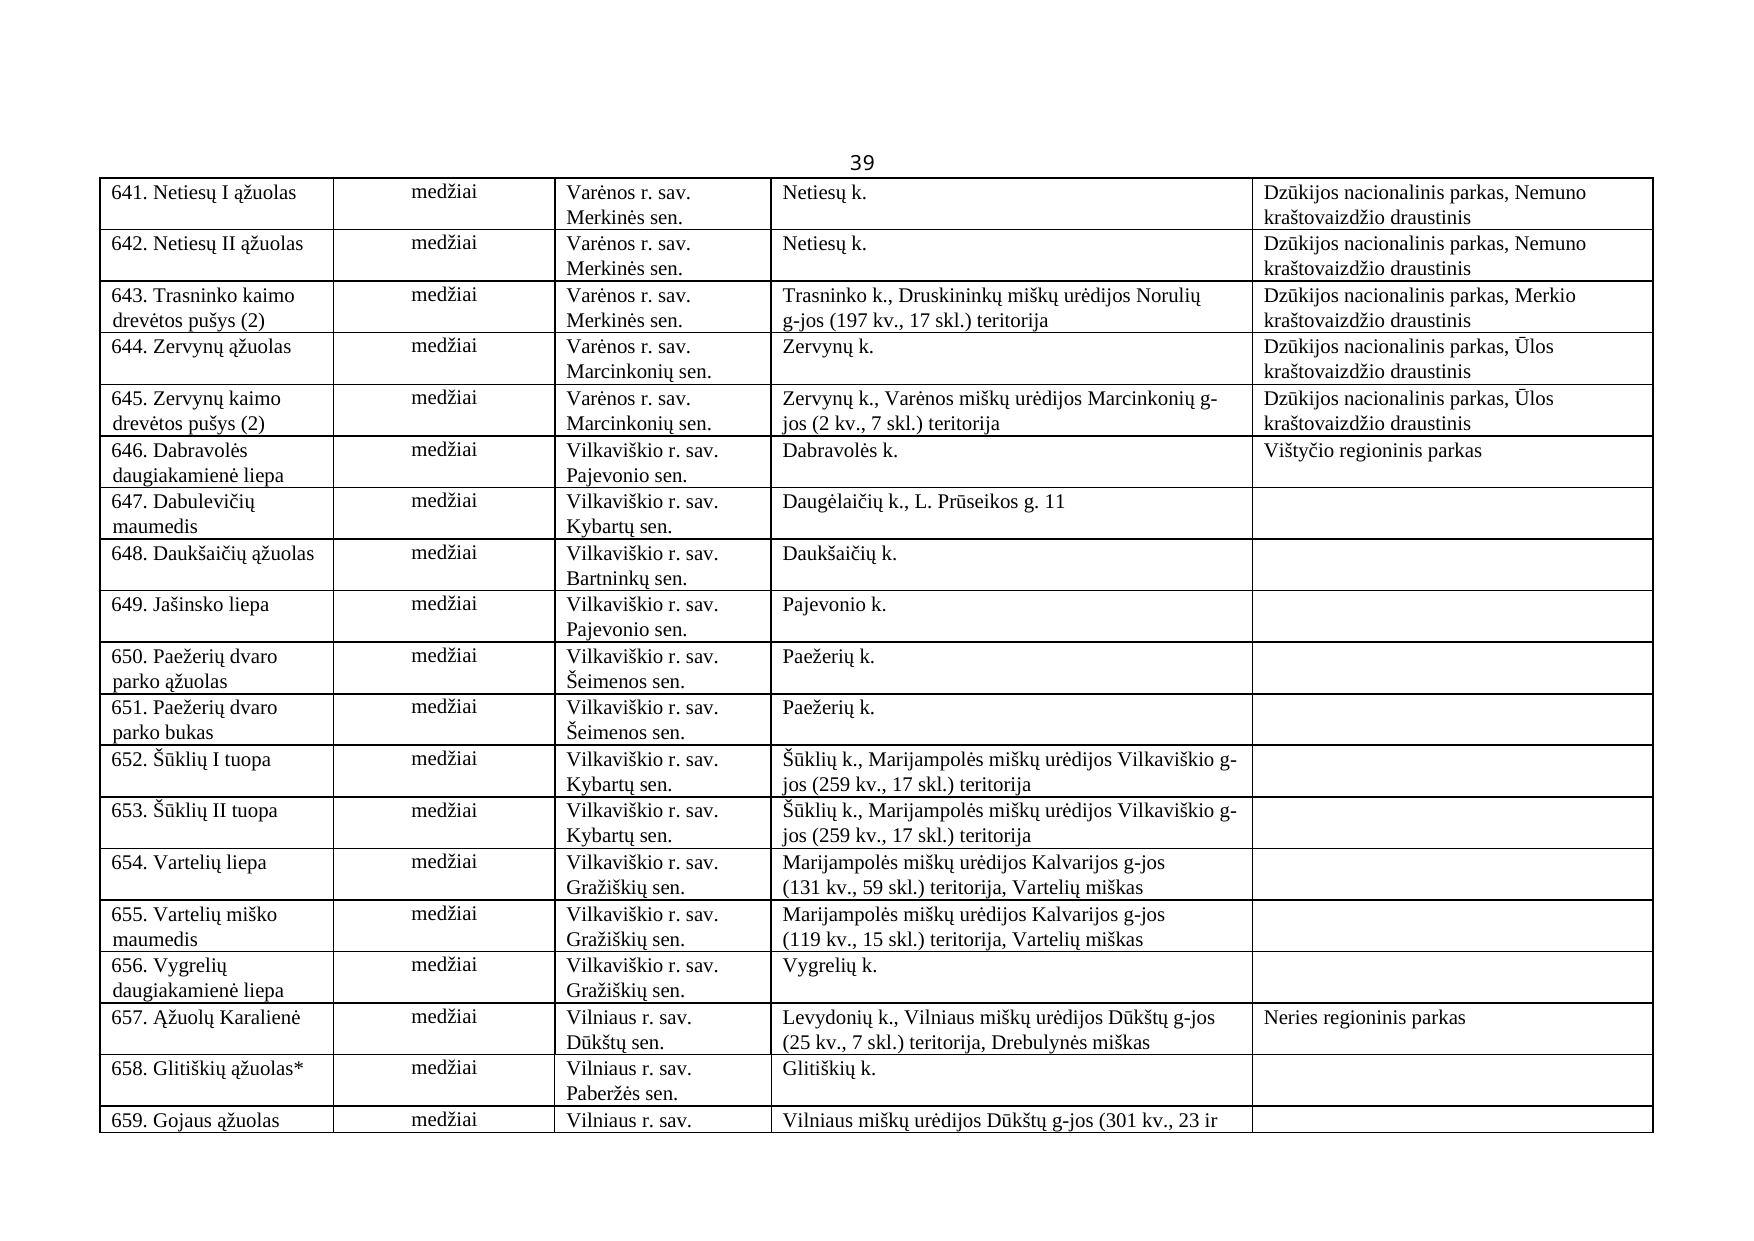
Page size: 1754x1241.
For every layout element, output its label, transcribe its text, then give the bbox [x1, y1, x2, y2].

table_cell Levydonių k., Vilniaus miškų urėdijos Dūkštų g-jos (25 kv., 7 skl.) teritorija, Drebulynės miškas [772, 1004, 1252, 1054]
table_cell medžiai [334, 488, 554, 538]
table_cell 644. Zervynų ąžuolas [101, 333, 333, 383]
table_cell Dzūkijos nacionalinis parkas, Nemuno kraštovaizdžio draustinis [1253, 179, 1652, 229]
table_cell medžiai [334, 1107, 554, 1132]
table_cell Vilkaviškio r. sav. Pajevonio sen. [556, 437, 770, 487]
table_cell Varėnos r. sav. Marcinkonių sen. [556, 385, 770, 435]
table_cell Dzūkijos nacionalinis parkas, Nemuno kraštovaizdžio draustinis [1253, 230, 1652, 280]
table_cell 643. Trasninko kaimo drevėtos pušys (2) [101, 282, 333, 332]
table_cell [1253, 901, 1652, 951]
table_cell 655. Vartelių miško maumedis [101, 901, 333, 951]
table_cell Daugėlaičių k., L. Prūseikos g. 11 [772, 488, 1252, 538]
table_cell Vilkaviškio r. sav. Kybartų sen. [556, 488, 770, 538]
table_cell Vilkaviškio r. sav. Kybartų sen. [556, 798, 770, 847]
table_cell 653. Šūklių II tuopa [101, 798, 333, 847]
table_cell 647. Dabulevičių maumedis [101, 488, 333, 538]
table_cell Šūklių k., Marijampolės miškų urėdijos Vilkaviškio g-jos (259 kv., 17 skl.) teritorija [772, 746, 1252, 796]
table_cell [1253, 695, 1652, 744]
table_cell medžiai [334, 849, 554, 899]
table_cell [1253, 540, 1652, 590]
table_cell medžiai [334, 385, 554, 435]
table_cell Varėnos r. sav. Merkinės sen. [556, 282, 770, 332]
table_cell Daukšaičių k. [772, 540, 1252, 590]
table_cell [1253, 746, 1652, 796]
table_cell medžiai [334, 901, 554, 951]
table_cell Vilniaus r. sav. Paberžės sen. [555, 1055, 771, 1105]
table_cell Vygrelių k. [772, 952, 1252, 1002]
table_cell Zervynų k., Varėnos miškų urėdijos Marcinkonių g-jos (2 kv., 7 skl.) teritorija [772, 385, 1252, 435]
table_cell 656. Vygrelių daugiakamienė liepa [101, 952, 333, 1002]
table_cell [1253, 952, 1652, 1002]
table_cell Marijampolės miškų urėdijos Kalvarijos g-jos (131 kv., 59 skl.) teritorija, Vartelių miškas [772, 849, 1252, 899]
table_cell medžiai [334, 333, 554, 383]
table_cell [1253, 849, 1652, 899]
table_cell Dzūkijos nacionalinis parkas, Merkio kraštovaizdžio draustinis [1253, 282, 1652, 332]
table_cell Vilkaviškio r. sav. Kybartų sen. [556, 746, 770, 796]
table_cell Vilkaviškio r. sav. Gražiškių sen. [556, 849, 770, 899]
table_cell Dzūkijos nacionalinis parkas, Ūlos kraštovaizdžio draustinis [1253, 333, 1652, 383]
table_cell 652. Šūklių I tuopa [101, 746, 333, 796]
table_cell Pajevonio k. [772, 591, 1252, 641]
table_cell medžiai [334, 952, 554, 1002]
table_cell 658. Glitiškių ąžuolas* [101, 1055, 333, 1105]
table_cell medžiai [334, 1004, 554, 1054]
table_cell Trasninko k., Druskininkų miškų urėdijos Norulių g-jos (197 kv., 17 skl.) teritorija [772, 282, 1252, 332]
table_cell Vilniaus r. sav. [555, 1107, 771, 1132]
table_cell Dabravolės k. [772, 437, 1252, 487]
table_cell medžiai [334, 179, 554, 229]
table_cell Varėnos r. sav. Merkinės sen. [556, 179, 770, 229]
table_cell Vilkaviškio r. sav. Šeimenos sen. [556, 695, 770, 744]
table_cell [1253, 591, 1652, 641]
table_cell 642. Netiesų II ąžuolas [101, 230, 333, 280]
table_cell medžiai [334, 230, 554, 280]
table_cell Vilniaus r. sav. Dūkštų sen. [556, 1004, 770, 1054]
table_cell 657. Ąžuolų Karalienė [101, 1004, 333, 1054]
table_cell Paežerių k. [772, 643, 1252, 693]
table_cell medžiai [334, 1055, 554, 1105]
table_cell medžiai [334, 437, 554, 487]
table_cell 648. Daukšaičių ąžuolas [101, 540, 333, 590]
table_cell medžiai [334, 540, 554, 590]
table_cell 646. Dabravolės daugiakamienė liepa [101, 437, 333, 487]
table_cell Vištyčio regioninis parkas [1253, 437, 1652, 487]
table_cell 651. Paežerių dvaro parko bukas [101, 695, 333, 744]
table_cell 641. Netiesų I ąžuolas [101, 179, 333, 229]
table_cell 649. Jašinsko liepa [101, 591, 333, 641]
table_cell 650. Paežerių dvaro parko ąžuolas [101, 643, 333, 693]
table_cell Varėnos r. sav. Marcinkonių sen. [556, 333, 770, 383]
table_cell Marijampolės miškų urėdijos Kalvarijos g-jos (119 kv., 15 skl.) teritorija, Vartelių miškas [772, 901, 1252, 951]
table_cell Vilkaviškio r. sav. Šeimenos sen. [556, 643, 770, 693]
table_cell 659. Gojaus ąžuolas [101, 1107, 333, 1132]
table_cell medžiai [334, 746, 554, 796]
table_cell [1253, 643, 1652, 693]
table_cell Glitiškių k. [772, 1055, 1252, 1105]
table_cell medžiai [334, 798, 554, 847]
table_cell Netiesų k. [772, 179, 1252, 229]
table_cell Dzūkijos nacionalinis parkas, Ūlos kraštovaizdžio draustinis [1253, 385, 1652, 435]
table_cell Vilkaviškio r. sav. Gražiškių sen. [556, 952, 770, 1002]
table_cell Šūklių k., Marijampolės miškų urėdijos Vilkaviškio g-jos (259 kv., 17 skl.) teritorija [772, 798, 1252, 847]
table_cell Vilniaus miškų urėdijos Dūkštų g-jos (301 kv., 23 ir [772, 1107, 1252, 1132]
table_cell Zervynų k. [772, 333, 1252, 383]
table_cell [1253, 798, 1652, 847]
table_cell medžiai [334, 695, 554, 744]
table_cell Netiesų k. [772, 230, 1252, 280]
table_cell Vilkaviškio r. sav. Gražiškių sen. [556, 901, 770, 951]
table_cell [1253, 488, 1652, 538]
table_cell [1253, 1107, 1652, 1132]
table_cell medžiai [334, 282, 554, 332]
table_cell Neries regioninis parkas [1253, 1004, 1652, 1054]
table_cell 645. Zervynų kaimo drevėtos pušys (2) [101, 385, 333, 435]
table_cell 654. Vartelių liepa [101, 849, 333, 899]
table_cell Paežerių k. [772, 695, 1252, 744]
table_cell medžiai [334, 643, 554, 693]
table_cell [1253, 1055, 1652, 1105]
table_cell Vilkaviškio r. sav. Pajevonio sen. [556, 591, 770, 641]
table_cell Varėnos r. sav. Merkinės sen. [556, 230, 770, 280]
table_cell Vilkaviškio r. sav. Bartninkų sen. [556, 540, 770, 590]
table_cell medžiai [334, 591, 554, 641]
